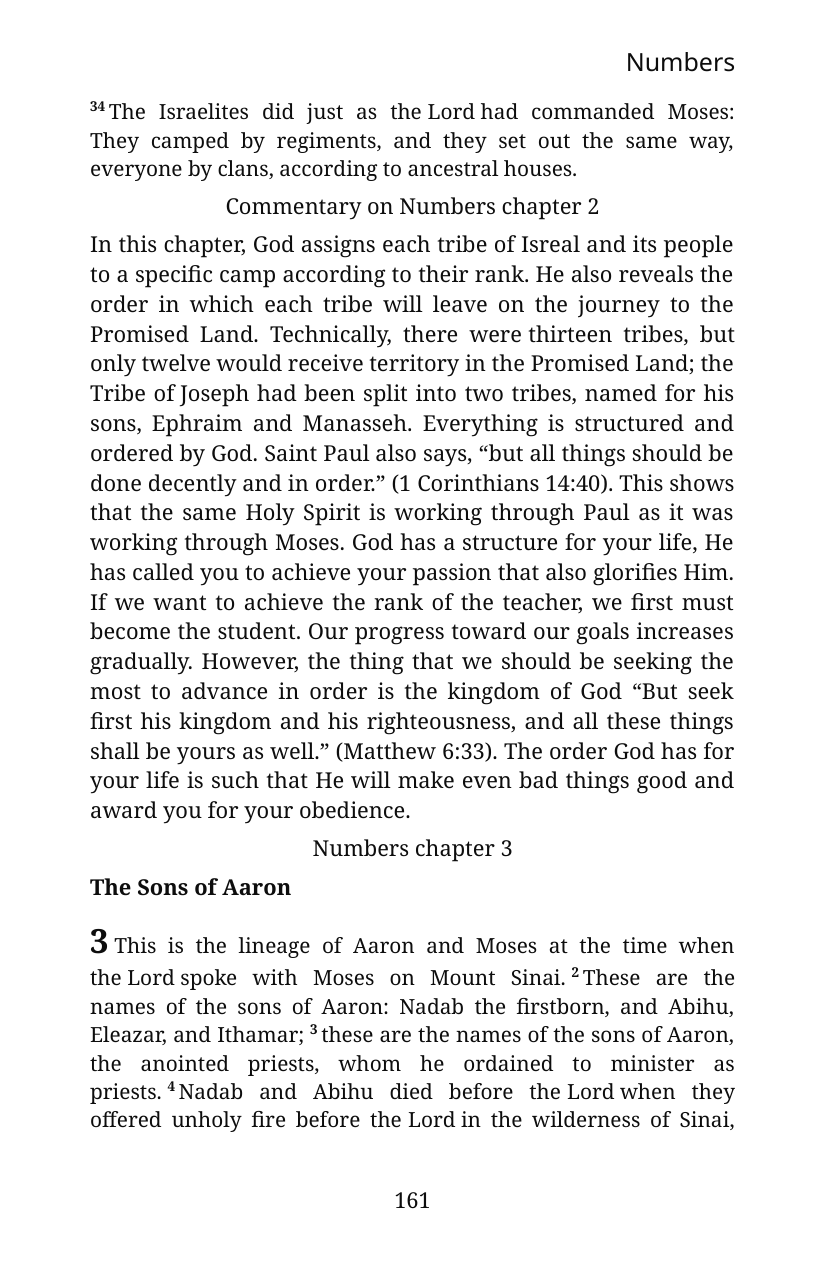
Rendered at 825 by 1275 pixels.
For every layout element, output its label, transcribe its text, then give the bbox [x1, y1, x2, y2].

text 34 The Israelites did just as the Lord had commanded Moses: They camped by regiments, and they set out the same way, everyone by clans, according to ancestral houses. [90, 97, 735, 183]
text Commentary on Numbers chapter 2 [90, 191, 735, 221]
text 3 This is the lineage of Aaron and Moses at the time when the Lord spoke with Moses on Mount Sinai. 2 These are the names of the sons of Aaron: Nadab the firstborn, and Abihu, Eleazar, and Ithamar; 3 these are the names of the sons of Aaron, the anointed priests, whom he ordained to minister as priests. 4 Nadab and Abihu died before the Lord when they offered unholy fire before the Lord in the wilderness of Sinai, [90, 918, 735, 1134]
text The Sons of Aaron [90, 872, 735, 901]
text In this chapter, God assigns each tribe of Isreal and its people to a specific camp according to their rank. He also reveals the order in which each tribe will leave on the journey to the Promised Land. Technically, there were thirteen tribes, but only twelve would receive territory in the Promised Land; the Tribe of Joseph had been split into two tribes, named for his sons, Ephraim and Manasseh. Everything is structured and ordered by God. Saint Paul also says, “but all things should be done decently and in order.” (1 Corinthians 14:40). This shows that the same Holy Spirit is working through Paul as it was working through Moses. God has a structure for your life, He has called you to achieve your passion that also glorifies Him. If we want to achieve the rank of the teacher, we first must become the student. Our progress toward our goals increases gradually. However, the thing that we should be seeking the most to advance in order is the kingdom of God “But seek first his kingdom and his righteousness, and all these things shall be yours as well.” (Matthew 6:33). The order God has for your life is such that He will make even bad things good and award you for your obedience. [90, 229, 735, 825]
text Numbers chapter 3 [90, 833, 735, 863]
